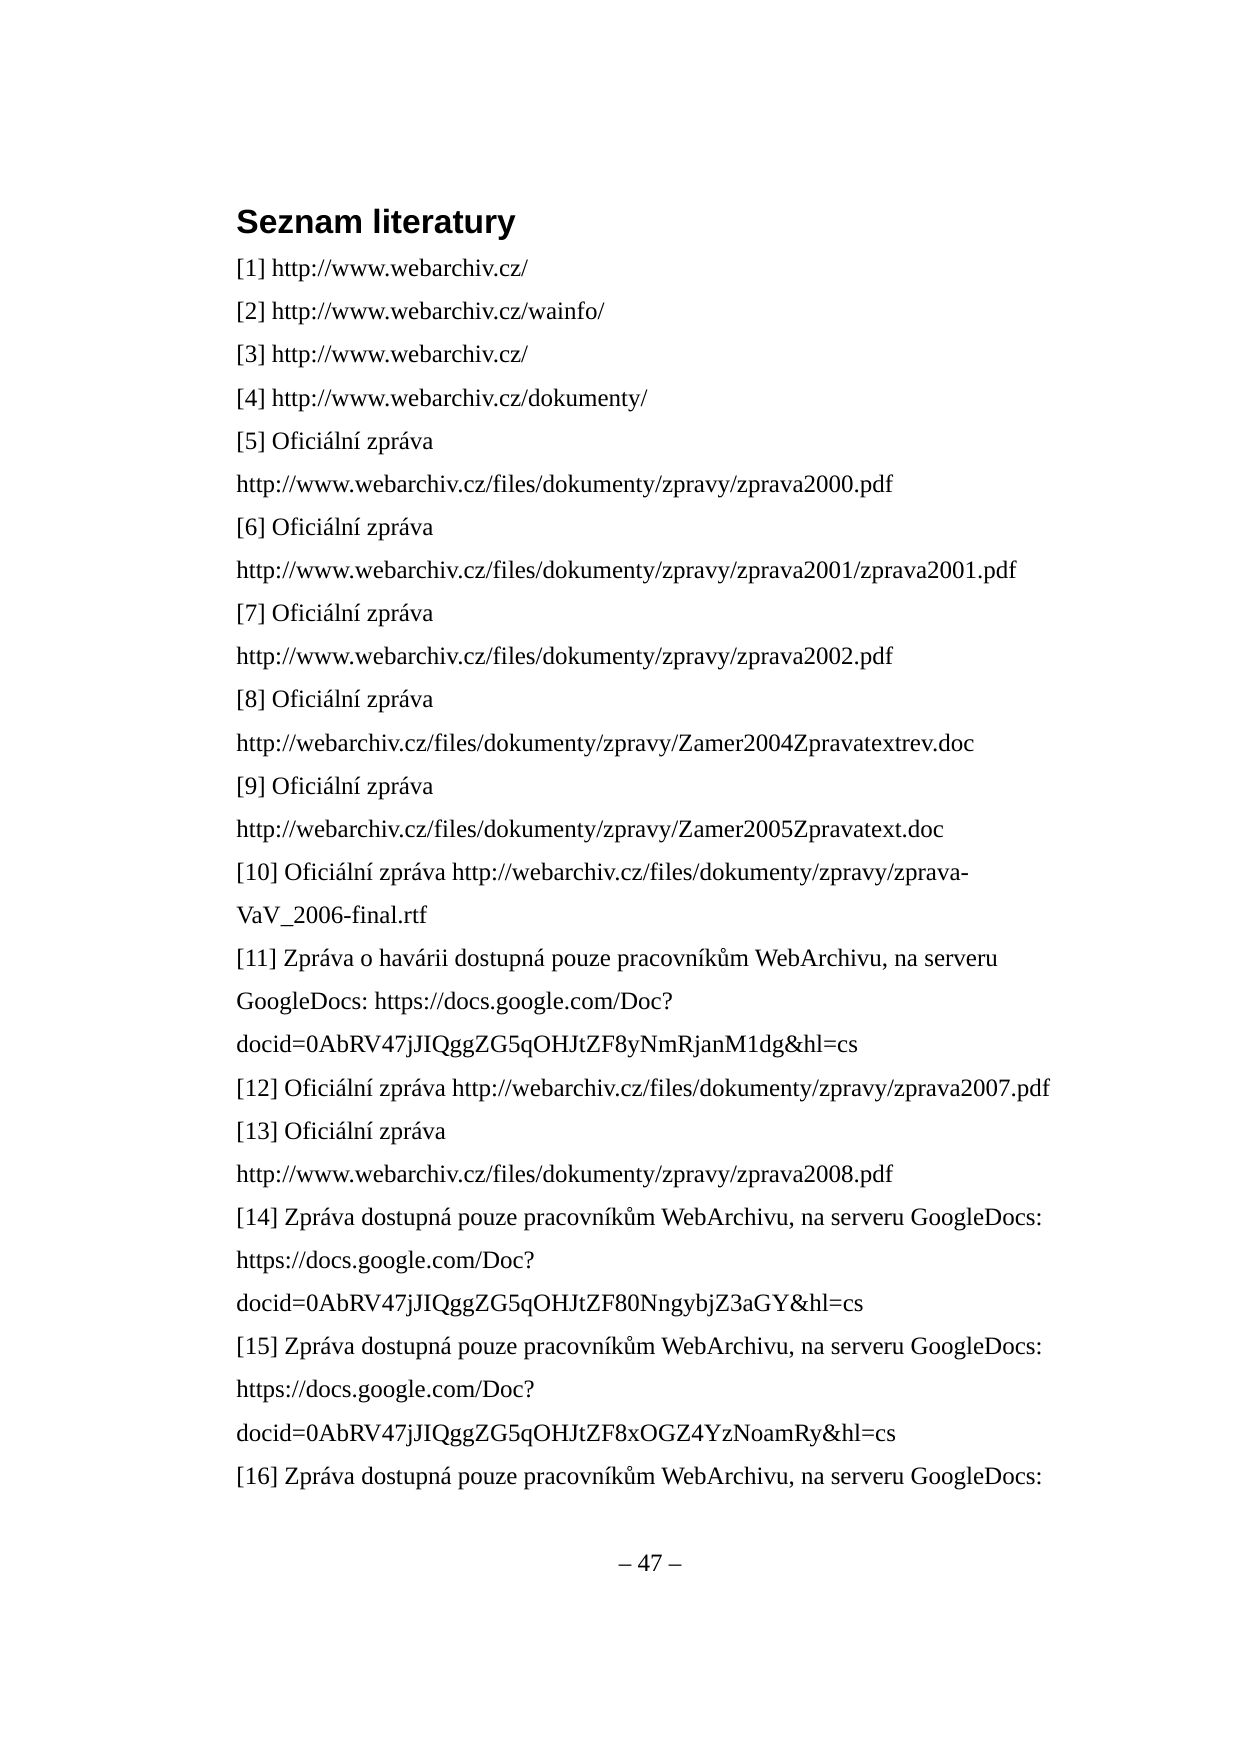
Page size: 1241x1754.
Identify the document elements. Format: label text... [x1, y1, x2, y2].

text [5] Oficiální zpráva http://www.webarchiv.cz/files/dokumenty/zpravy/zprava2000.pdf [236, 426, 1063, 498]
text [4] http://www.webarchiv.cz/dokumenty/ [236, 383, 1063, 411]
text [10] Oficiální zpráva http://webarchiv.cz/files/dokumenty/zpravy/zprava-VaV_2006-final.rtf [236, 857, 1063, 929]
subtitle Seznam literatury [236, 202, 1063, 241]
text [14] Zpráva dostupná pouze pracovníkům WebArchivu, na serveru GoogleDocs: https://docs.google.com/Doc?docid=0AbRV47jJIQggZG5qOHJtZF80NngybjZ3aGY&hl=cs [236, 1202, 1063, 1317]
text [3] http://www.webarchiv.cz/ [236, 339, 1063, 368]
text [12] Oficiální zpráva http://webarchiv.cz/files/dokumenty/zpravy/zprava2007.pdf [236, 1073, 1063, 1101]
text [1] http://www.webarchiv.cz/ [236, 253, 1063, 282]
text [13] Oficiální zpráva http://www.webarchiv.cz/files/dokumenty/zpravy/zprava2008.pdf [236, 1116, 1063, 1188]
text [11] Zpráva o havárii dostupná pouze pracovníkům WebArchivu, na serveru GoogleDocs: https://docs.google.com/Doc?docid=0AbRV47jJIQggZG5qOHJtZF8yNmRjanM1dg&hl=cs [236, 943, 1063, 1058]
text [7] Oficiální zpráva http://www.webarchiv.cz/files/dokumenty/zpravy/zprava2002.pdf [236, 598, 1063, 670]
text [2] http://www.webarchiv.cz/wainfo/ [236, 296, 1063, 325]
text [16] Zpráva dostupná pouze pracovníkům WebArchivu, na serveru GoogleDocs: [236, 1461, 1063, 1489]
text [8] Oficiální zpráva http://webarchiv.cz/files/dokumenty/zpravy/Zamer2004Zpravatextrev.doc [236, 684, 1063, 756]
text [9] Oficiální zpráva http://webarchiv.cz/files/dokumenty/zpravy/Zamer2005Zpravatext.doc [236, 771, 1063, 843]
text [15] Zpráva dostupná pouze pracovníkům WebArchivu, na serveru GoogleDocs: https://docs.google.com/Doc?docid=0AbRV47jJIQggZG5qOHJtZF8xOGZ4YzNoamRy&hl=cs [236, 1331, 1063, 1446]
text [6] Oficiální zpráva http://www.webarchiv.cz/files/dokumenty/zpravy/zprava2001/zprava2001.pdf [236, 512, 1063, 584]
